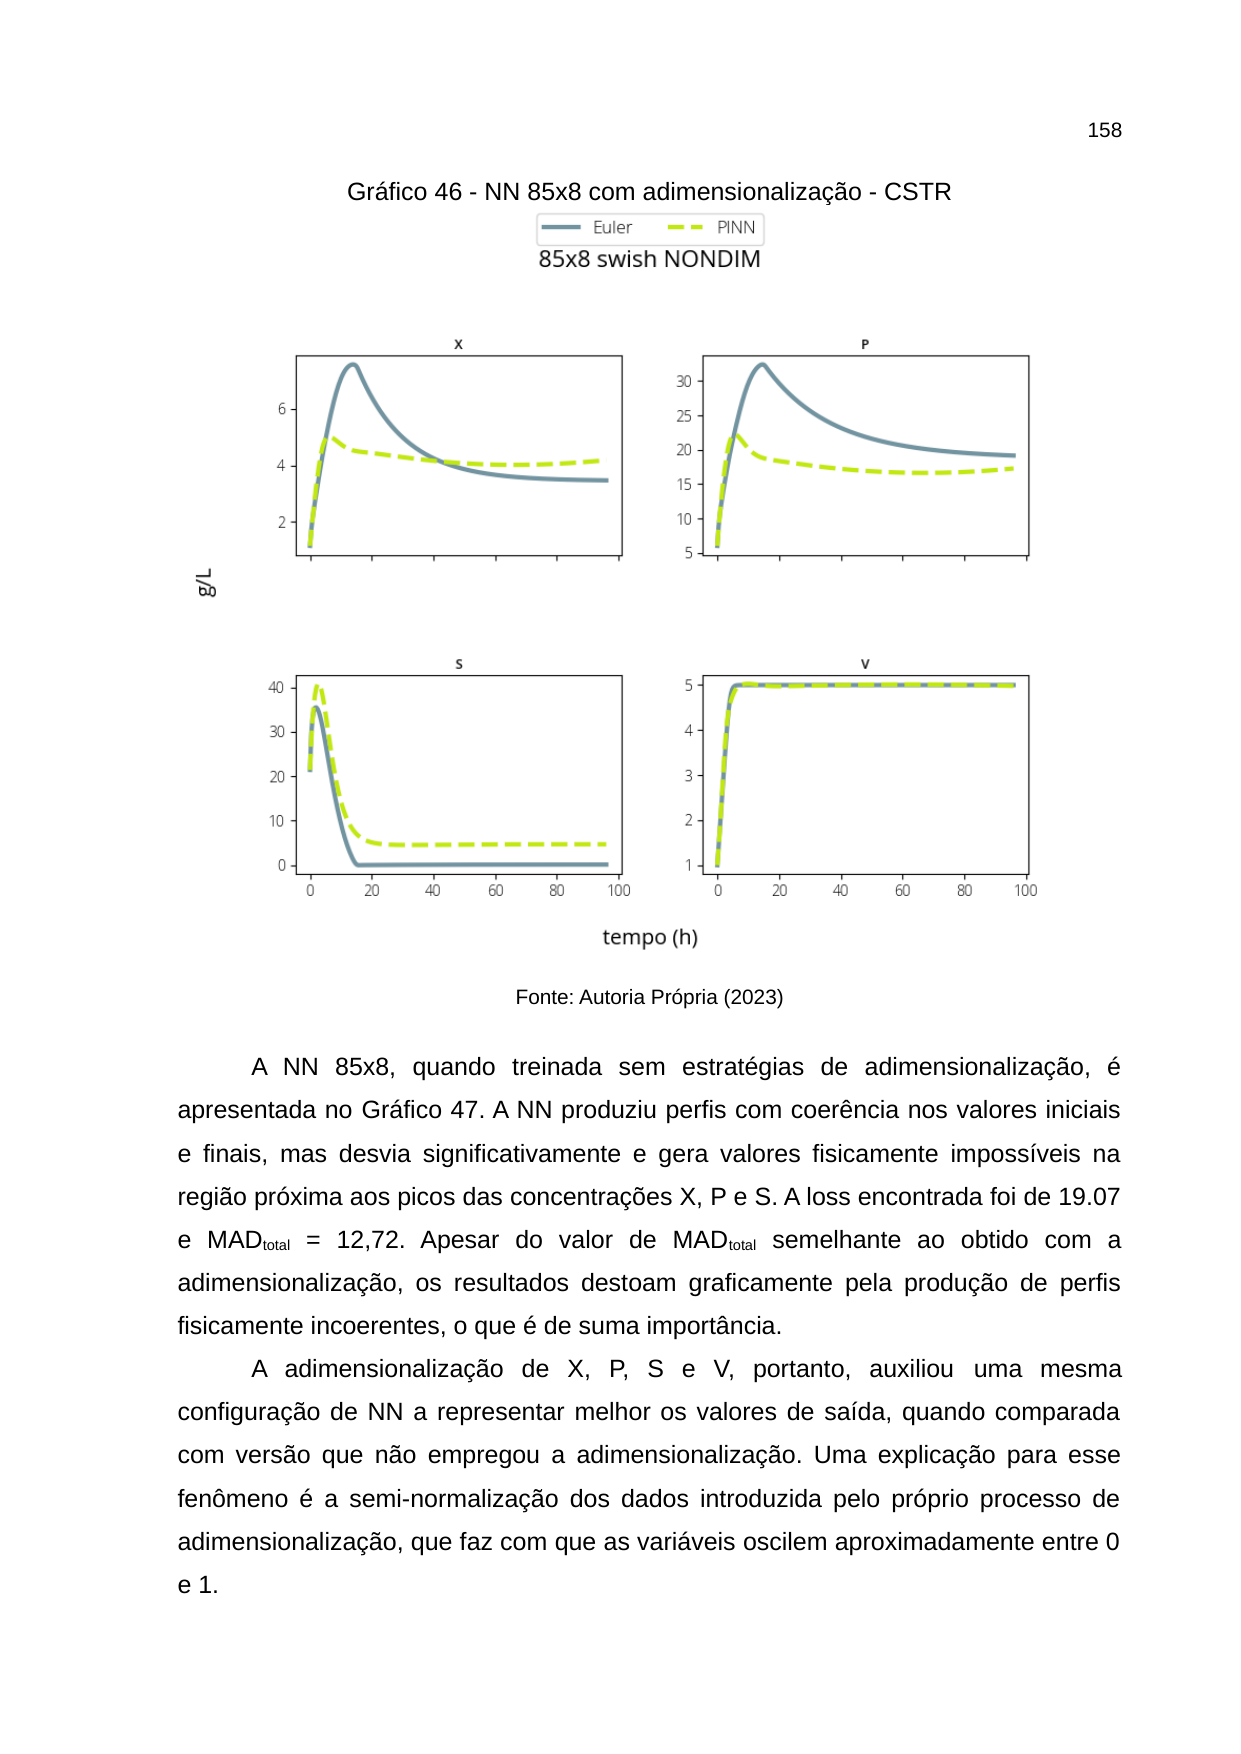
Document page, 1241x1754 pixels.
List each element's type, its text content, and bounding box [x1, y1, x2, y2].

text Fonte: Autoria Própria (2023) [177, 985, 1122, 1009]
text Gráfico 46 - NN 85x8 com adimensionalização - CSTR [177, 177, 1122, 205]
text A NN 85x8, quando treinada sem estratégias de adimensionalização, é apresentada no Gráfico 47. A NN produziu perfis com coerência nos valores iniciais e finais, mas desvia significativamente e gera valores fisicamente impossíveis na região próxima aos picos das concentrações X, P e S. A loss encontrada foi de 19.07 e MADtotal = 12,72. Apesar do valor de MADtotal semelhante ao obtido com a adimensionalização, os resultados destoam graficamente pela produção de perfis fisicamente incoerentes, o que é de suma importância. [177, 1052, 1122, 1340]
picture [177, 205, 1123, 957]
text A adimensionalização de X, P, S e V, portanto, auxiliou uma mesma configuração de NN a representar melhor os valores de saída, quando comparada com versão que não empregou a adimensionalização. Uma explicação para esse fenômeno é a semi-normalização dos dados introduzida pelo próprio processo de adimensionalização, que faz com que as variáveis oscilem aproximadamente entre 0 e 1. [177, 1354, 1122, 1598]
